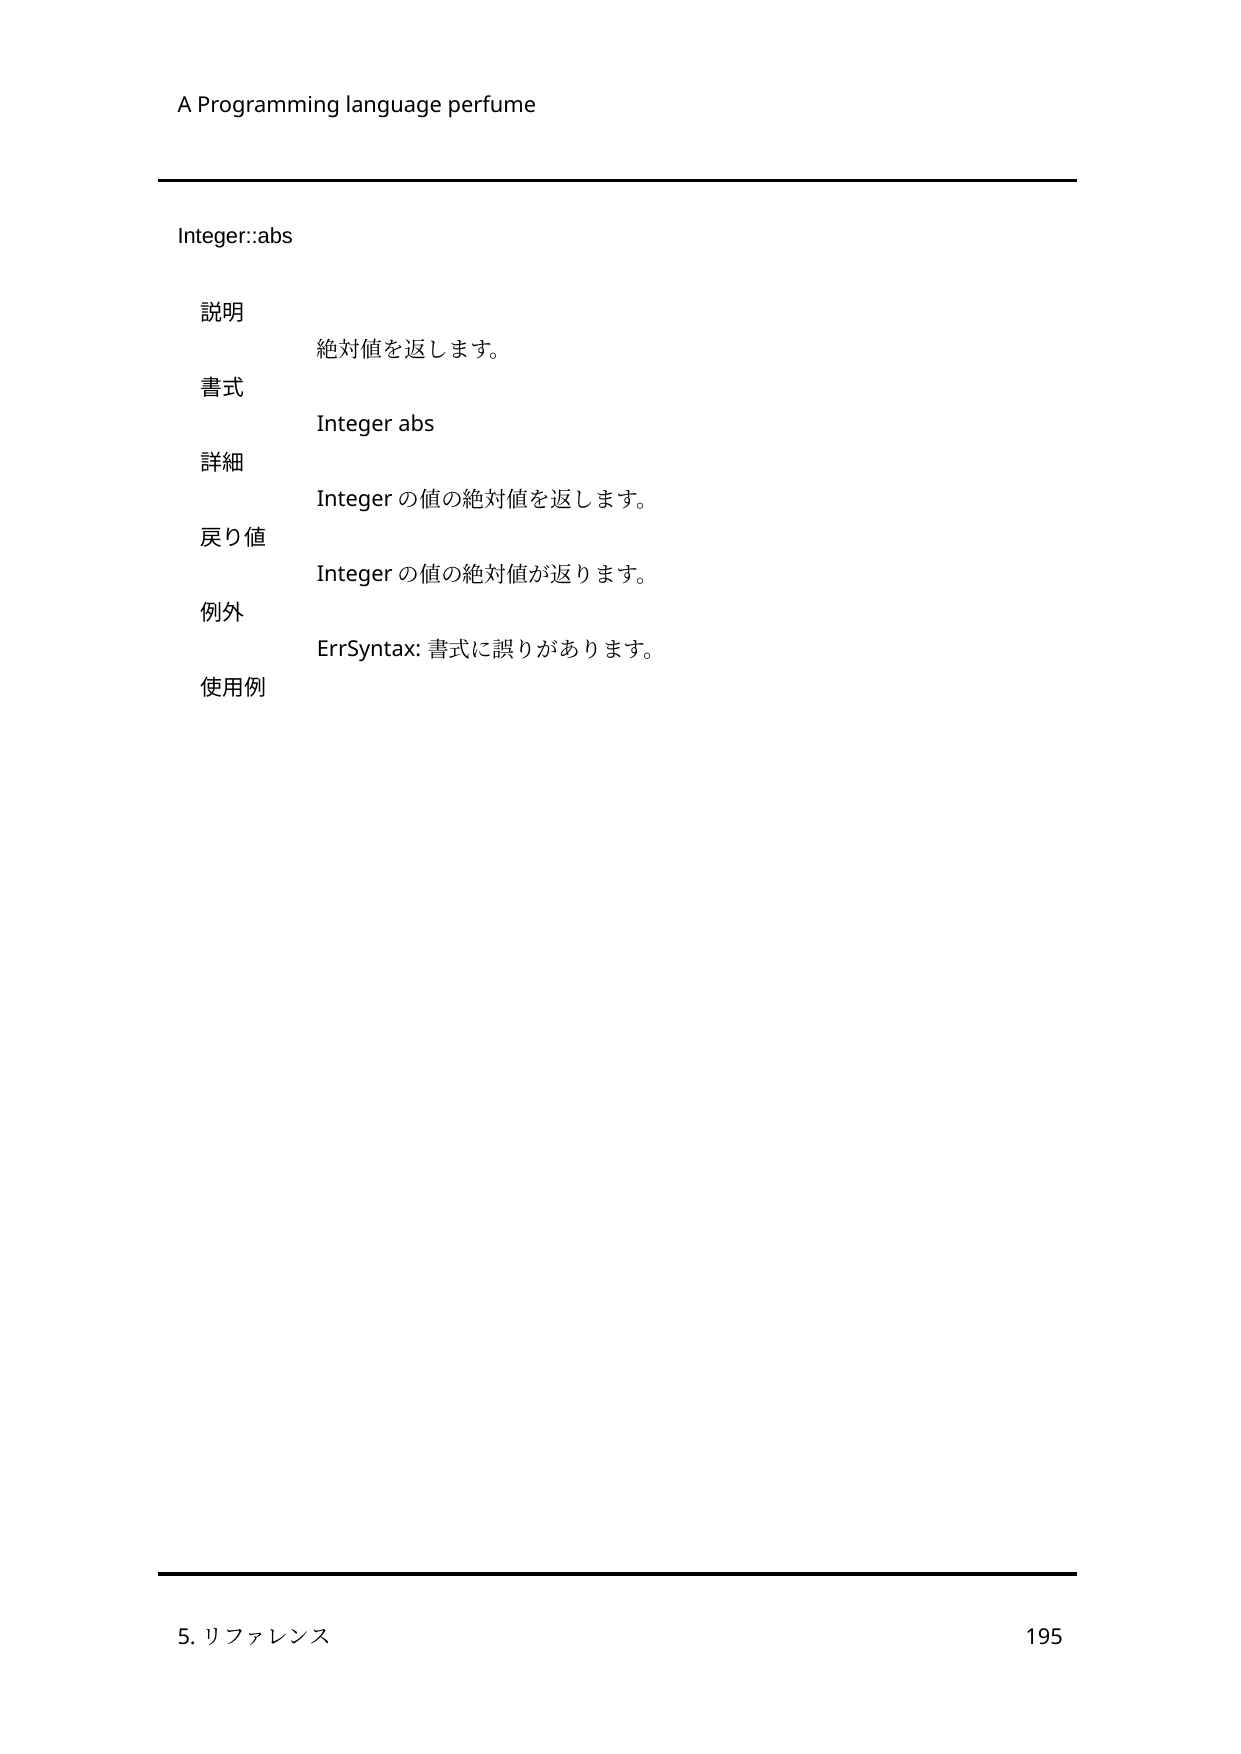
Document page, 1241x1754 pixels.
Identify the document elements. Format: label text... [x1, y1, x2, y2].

table_cell Integerの値の絶対値を返します。 [317, 442, 1063, 517]
table_cell 詳細 [200, 442, 317, 517]
table_cell [317, 667, 1063, 742]
table_cell ErrSyntax: 書式に誤りがあります。 [317, 592, 1063, 667]
table_cell 例外 [200, 592, 317, 667]
table_cell 戻り値 [200, 517, 317, 592]
table_header 説明 [200, 292, 317, 367]
table_cell 使用例 [200, 667, 317, 742]
table_cell Integerの値の絶対値が返ります。 [317, 517, 1063, 592]
table_header 絶対値を返します。 [317, 292, 1063, 367]
subtitle Integer::abs [177, 217, 1063, 254]
table_cell 書式 [200, 367, 317, 442]
table_cell Integer abs [317, 367, 1063, 442]
